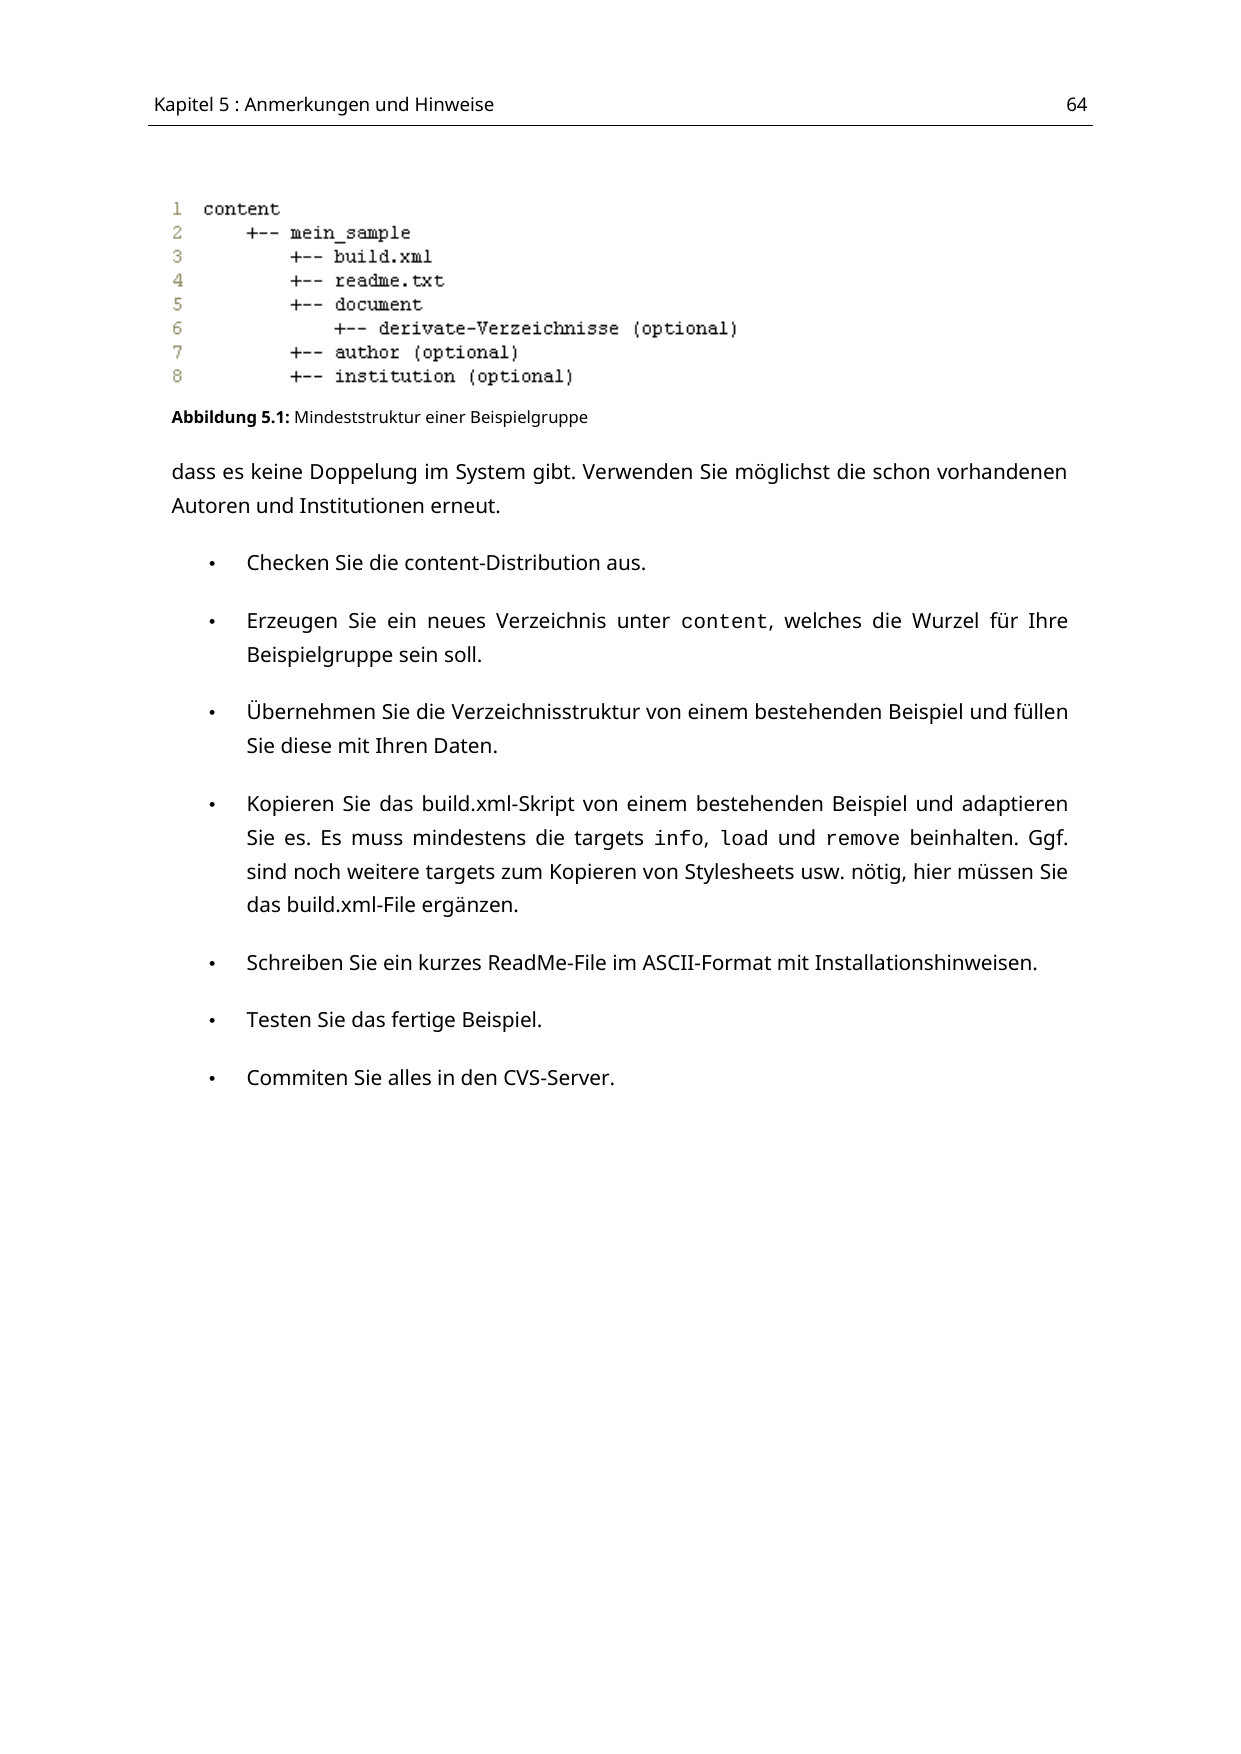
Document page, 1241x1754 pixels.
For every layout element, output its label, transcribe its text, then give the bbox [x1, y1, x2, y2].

text Abbildung 5.1: Mindeststruktur einer Beispielgruppe [171, 389, 721, 428]
list Übernehmen Sie die Verzeichnisstruktur von einem bestehenden Beispiel und füllen Sie diese mit Ihren Daten. [209, 697, 1069, 759]
list Kopieren Sie das build.xml-Skript von einem bestehenden Beispiel und adaptieren Sie es. Es muss mindestens die targets info, load und remove beinhalten. Ggf. sind noch weitere targets zum Kopieren von Stylesheets usw. nötig, hier müssen Sie das build.xml-File ergänzen. [209, 789, 1069, 919]
list Schreiben Sie ein kurzes ReadMe-File im ASCII-Format mit Installationshinweisen. [209, 948, 1069, 976]
text dass es keine Doppelung im System gibt. Verwenden Sie möglichst die schon vorhandenen Autoren und Institutionen erneut. [148, 148, 1069, 519]
list Checken Sie die content-Distribution aus. [209, 548, 1069, 577]
list Erzeugen Sie ein neues Verzeichnis unter content, welches die Wurzel für Ihre Beispielgruppe sein soll. [209, 606, 1069, 668]
list Testen Sie das fertige Beispiel. [209, 1005, 1069, 1034]
list Commiten Sie alles in den CVS-Server. [209, 1063, 1069, 1091]
